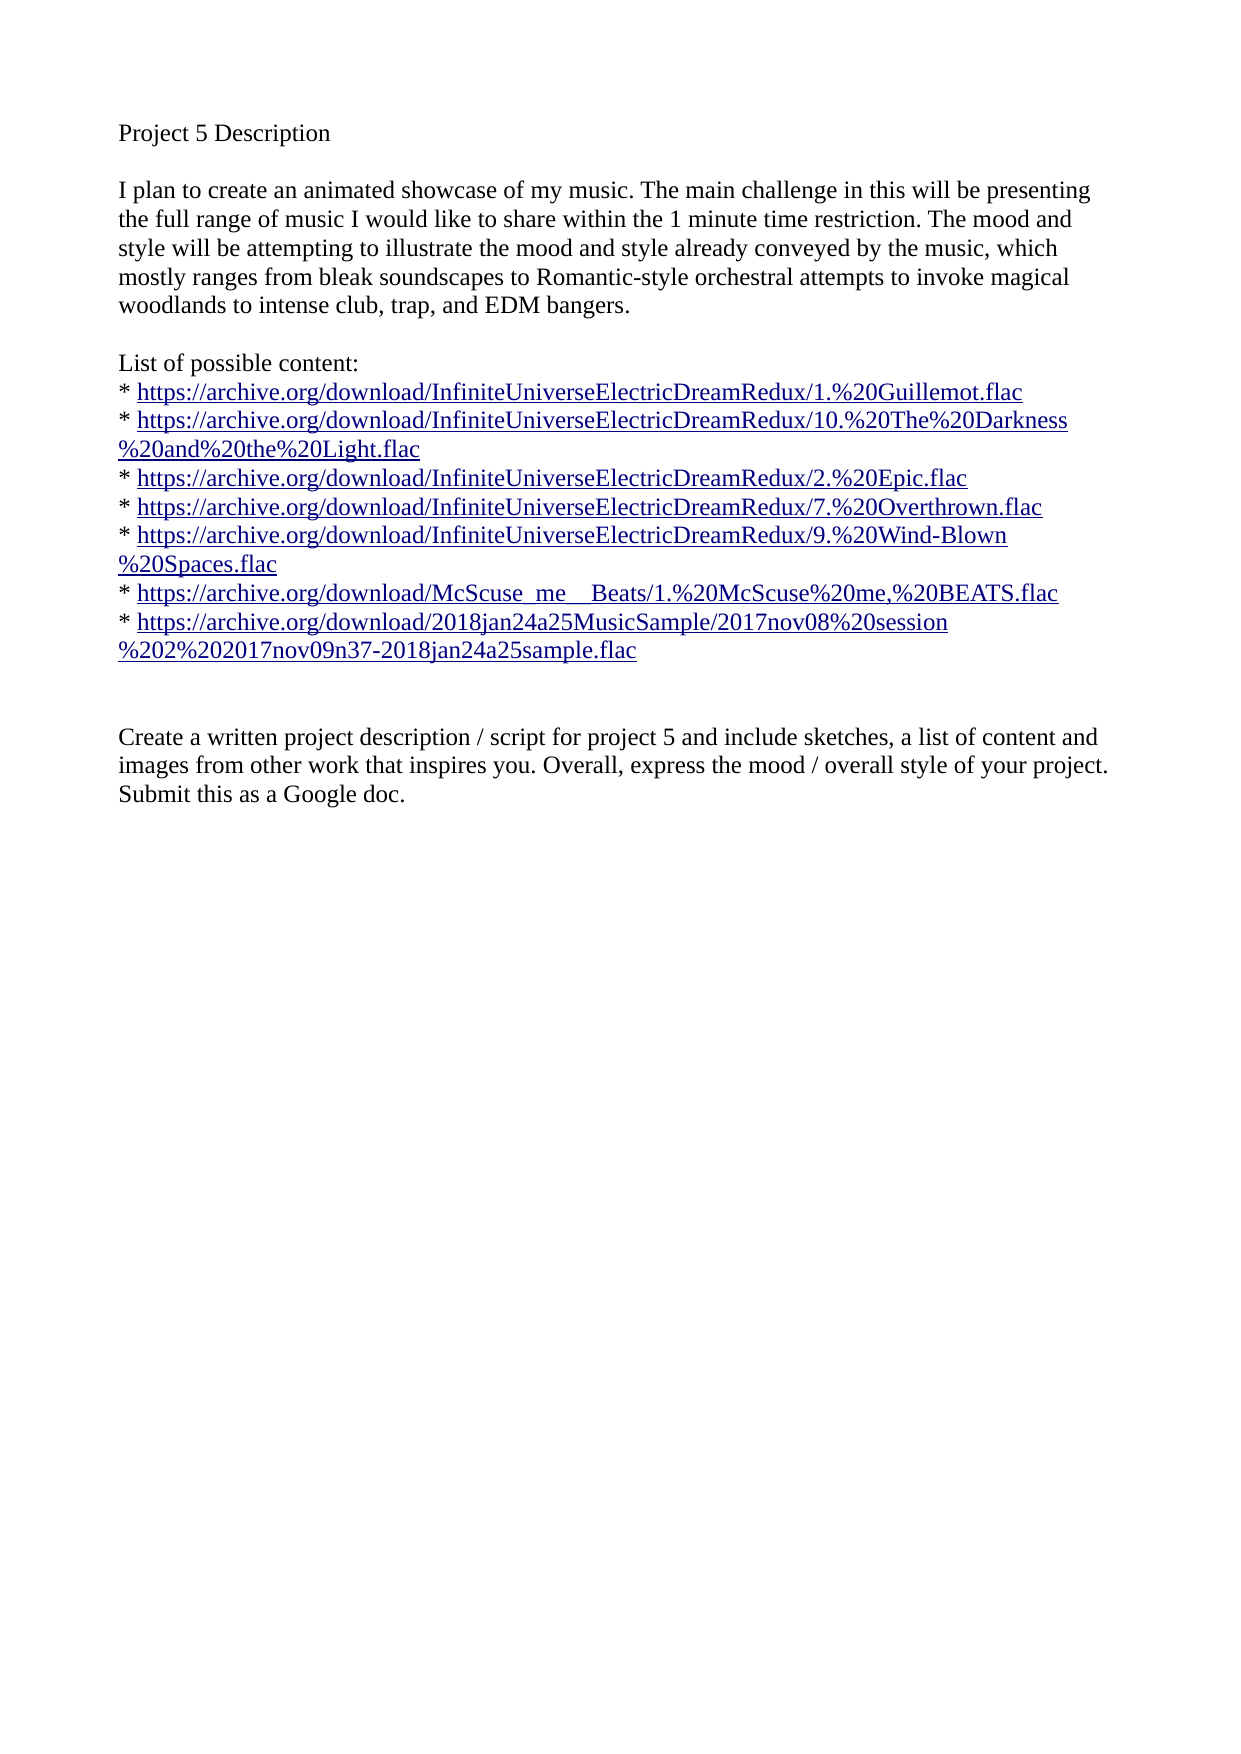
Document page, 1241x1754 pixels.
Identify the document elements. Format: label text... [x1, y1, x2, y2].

text * https://archive.org/download/InfiniteUniverseElectricDreamRedux/2.%20Epic.flac [118, 463, 1122, 492]
text * https://archive.org/download/InfiniteUniverseElectricDreamRedux/7.%20Overthrown.flac [118, 492, 1122, 521]
text * https://archive.org/download/InfiniteUniverseElectricDreamRedux/9.%20Wind-Blown%20Spaces.flac [118, 521, 1122, 578]
text List of possible content: [118, 348, 1122, 377]
text * https://archive.org/download/InfiniteUniverseElectricDreamRedux/10.%20The%20Darkness%20and%20the%20Light.flac [118, 406, 1122, 463]
text I plan to create an animated showcase of my music. The main challenge in this will be presenting the full range of music I would like to share within the 1 minute time restriction. The mood and style will be attempting to illustrate the mood and style already conveyed by the music, which mostly ranges from bleak soundscapes to Romantic-style orchestral attempts to invoke magical woodlands to intense club, trap, and EDM bangers. [118, 176, 1122, 319]
text Create a written project description / script for project 5 and include sketches, a list of content and images from other work that inspires you. Overall, express the mood / overall style of your project. Submit this as a Google doc. [118, 722, 1122, 808]
text * https://archive.org/download/2018jan24a25MusicSample/2017nov08%20session%202%202017nov09n37-2018jan24a25sample.flac [118, 607, 1122, 664]
text Project 5 Description [118, 118, 1122, 147]
text * https://archive.org/download/McScuse_me__Beats/1.%20McScuse%20me,%20BEATS.flac [118, 578, 1122, 607]
text * https://archive.org/download/InfiniteUniverseElectricDreamRedux/1.%20Guillemot.flac [118, 377, 1122, 406]
